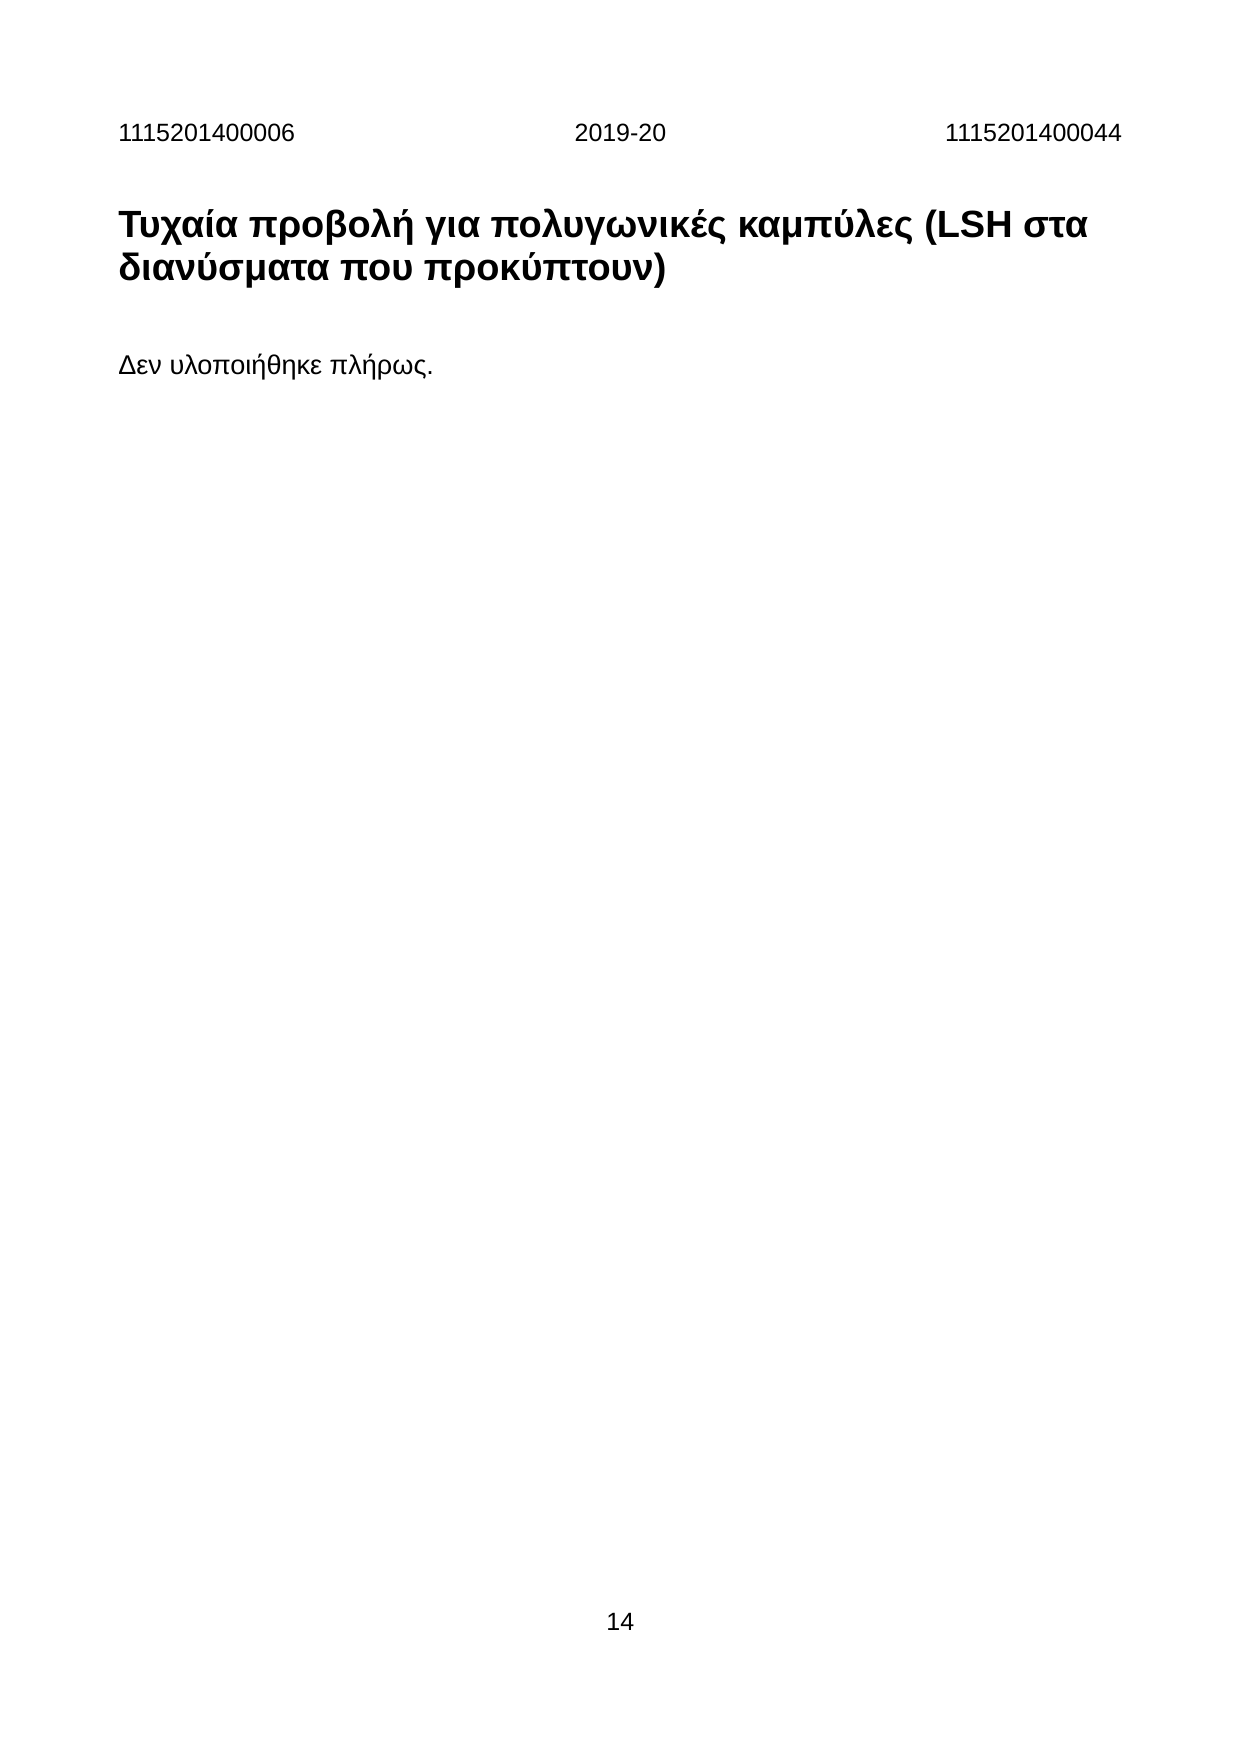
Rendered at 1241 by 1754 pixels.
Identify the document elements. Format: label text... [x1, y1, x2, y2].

text Δεν υλοποιήθηκε πλήρως. [118, 349, 1122, 380]
subtitle Τυχαία προβολή για πολυγωνικές καμπύλες (LSH στα διανύσματα που προκύπτουν) [118, 201, 1122, 289]
